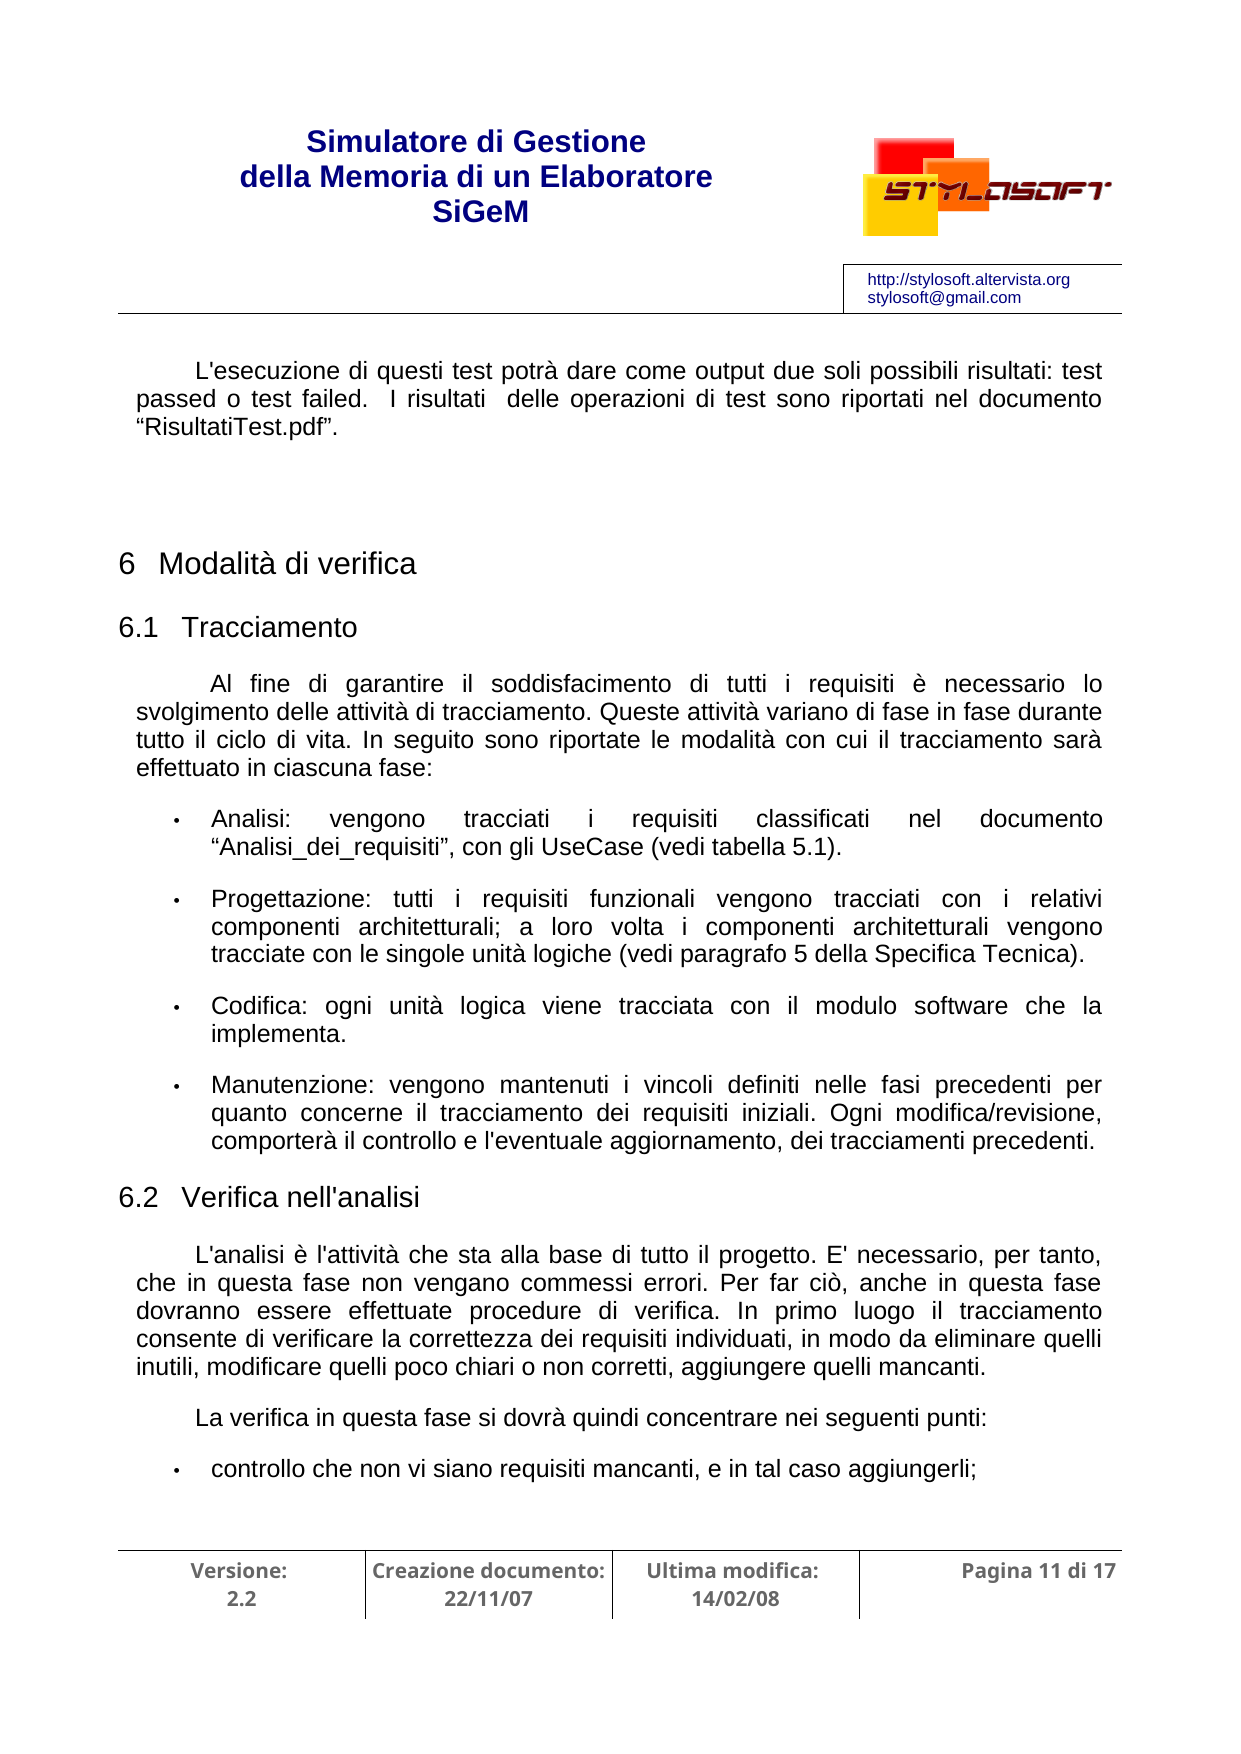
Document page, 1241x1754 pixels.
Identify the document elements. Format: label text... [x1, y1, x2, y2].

list Analisi: vengono tracciati i requisiti classificati nel documento “Analisi_dei_requisiti”, con gli UseCase (vedi tabella 5.1). [173, 805, 1104, 861]
list Codifica: ogni unità logica viene tracciata con il modulo software che la implementa. [173, 992, 1104, 1048]
subtitle Verifica nell'analisi [118, 1181, 1122, 1214]
list Manutenzione: vengono mantenuti i vincoli definiti nelle fasi precedenti per quanto concerne il tracciamento dei requisiti iniziali. Ogni modifica/revisione, comporterà il controllo e l'eventuale aggiornamento, dei tracciamenti precedenti. [173, 1071, 1104, 1155]
list Progettazione: tutti i requisiti funzionali vengono tracciati con i relativi componenti architetturali; a loro volta i componenti architetturali vengono tracciate con le singole unità logiche (vedi paragrafo 5 della Specifica Tecnica). [173, 884, 1104, 968]
list controllo che non vi siano requisiti mancanti, e in tal caso aggiungerli; [173, 1455, 1104, 1483]
text L'analisi è l'attività che sta alla base di tutto il progetto. E' necessario, per tanto, che in questa fase non vengano commessi errori. Per far ciò, anche in questa fase dovranno essere effettuate procedure di verifica. In primo luogo il tracciamento consente di verificare la correttezza dei requisiti individuati, in modo da eliminare quelli inutili, modificare quelli poco chiari o non corretti, aggiungere quelli mancanti. [136, 1241, 1104, 1380]
text Al fine di garantire il soddisfacimento di tutti i requisiti è necessario lo svolgimento delle attività di tracciamento. Queste attività variano di fase in fase durante tutto il ciclo di vita. In seguito sono riportate le modalità con cui il tracciamento sarà effettuato in ciascuna fase: [136, 670, 1104, 782]
text L'esecuzione di questi test potrà dare come output due soli possibili risultati: test passed o test failed. I risultati delle operazioni di test sono riportati nel documento “RisultatiTest.pdf”. [136, 357, 1104, 440]
text La verifica in questa fase si dovrà quindi concentrare nei seguenti punti: [136, 1404, 1104, 1432]
subtitle Tracciamento [118, 611, 1122, 643]
picture [848, 123, 1117, 247]
subtitle Modalità di verifica [118, 546, 1122, 581]
